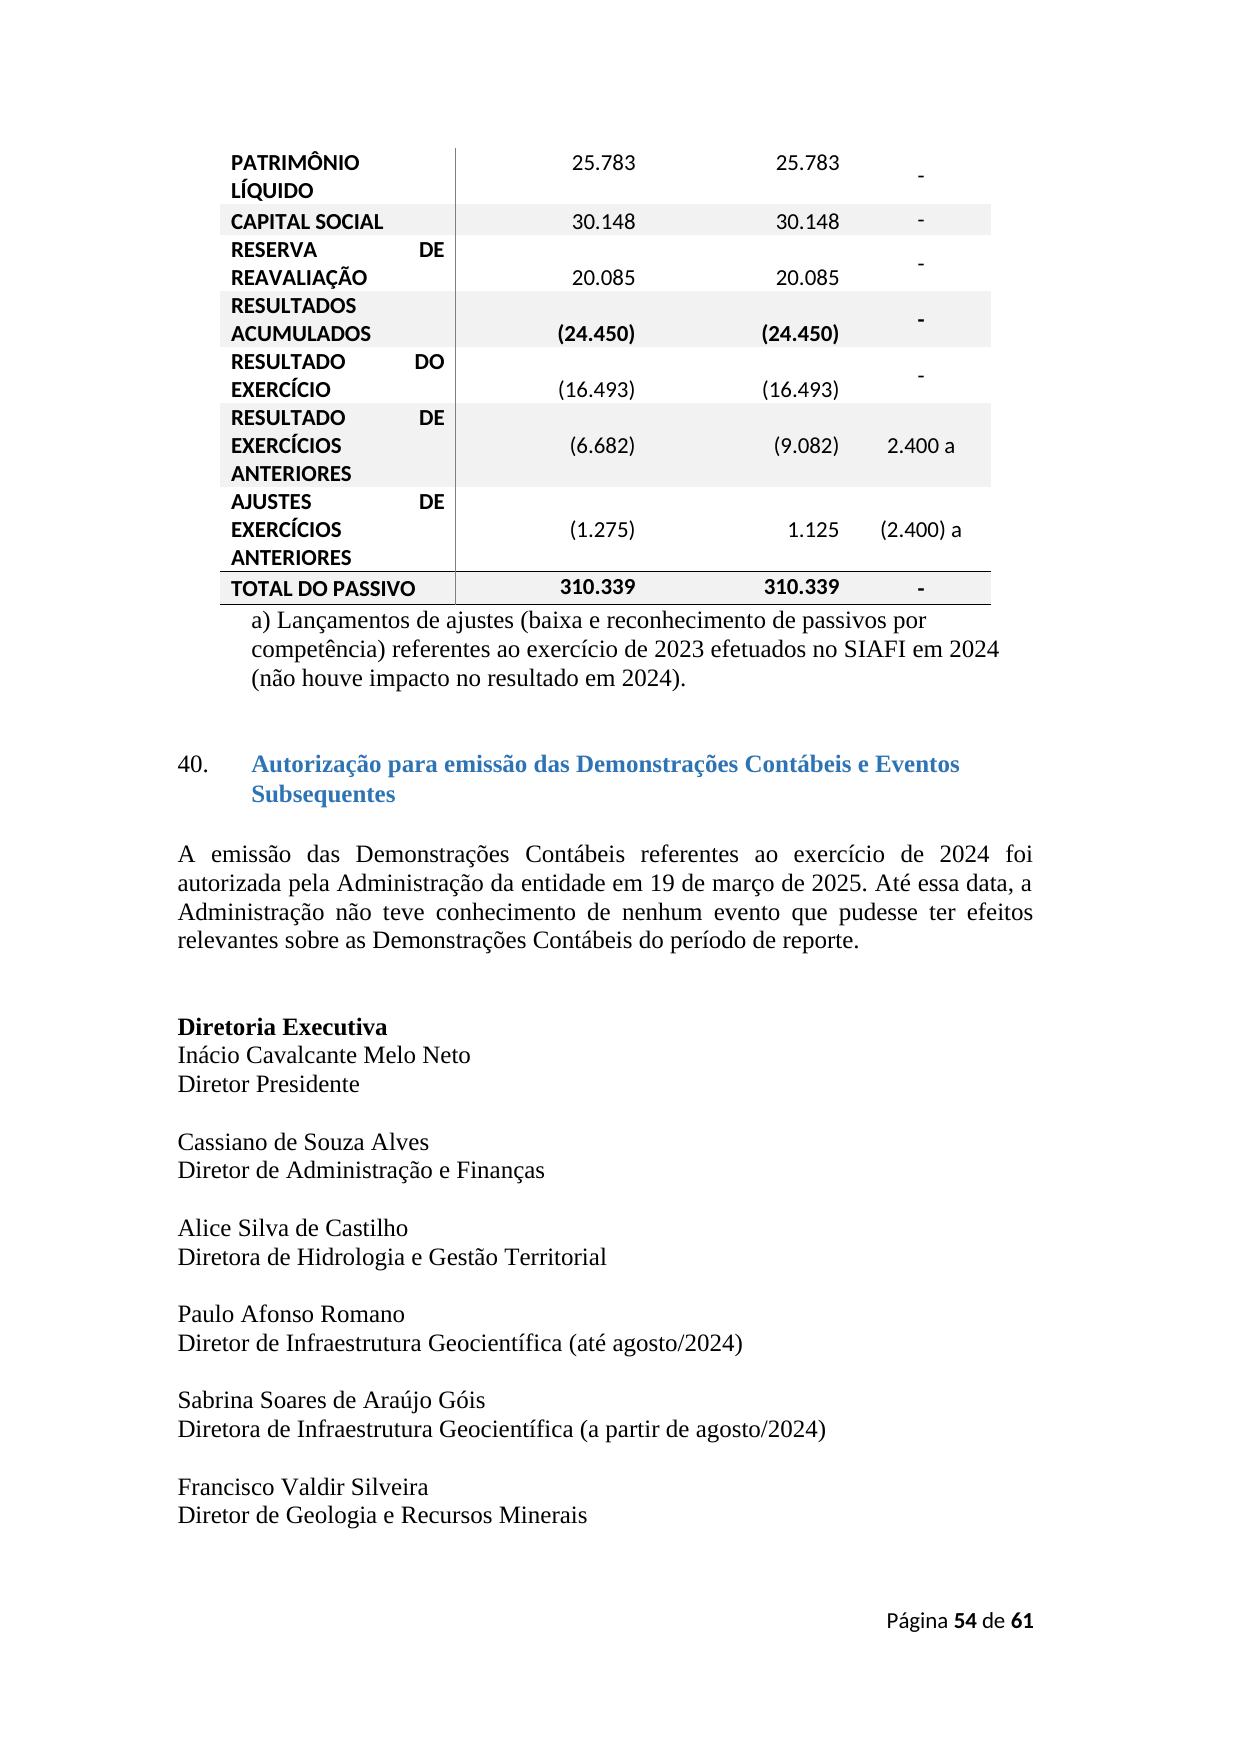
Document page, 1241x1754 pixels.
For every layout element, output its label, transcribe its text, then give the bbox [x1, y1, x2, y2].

table_cell 20.085 [647, 235, 851, 291]
text Diretor Presidente [177, 1069, 1034, 1098]
table_cell 25.783 [456, 148, 647, 204]
table_cell (1.275) [456, 487, 647, 571]
table_cell - [851, 572, 991, 604]
table_cell 310.339 [647, 572, 851, 604]
table_cell Resultado de Exercícios Anteriores [220, 403, 455, 487]
text Sabrina Soares de Araújo Góis [177, 1385, 1034, 1414]
text Diretora de Hidrologia e Gestão Territorial [177, 1242, 1034, 1270]
table_cell - [851, 291, 991, 347]
text Francisco Valdir Silveira [177, 1472, 1034, 1500]
text Paulo Afonso Romano [177, 1299, 1034, 1328]
table_cell Capital Social [220, 204, 455, 235]
list Autorização para emissão das Demonstrações Contábeis e Eventos Subsequentes [177, 749, 1034, 808]
table_cell Ajustes de Exercícios Anteriores [220, 487, 455, 571]
table_cell (24.450) [456, 291, 647, 347]
text Diretor de Administração e Finanças [177, 1155, 1034, 1184]
table_cell (16.493) [456, 347, 647, 403]
table_cell - [851, 204, 991, 235]
table_cell Reserva de Reavaliação [220, 235, 455, 291]
text Diretor de Infraestrutura Geocientífica (até agosto/2024) [177, 1328, 1034, 1357]
table_cell Resultados Acumulados [220, 291, 455, 347]
table_cell Patrimônio Líquido [220, 148, 455, 204]
text Alice Silva de Castilho [177, 1213, 1034, 1242]
text Diretora de Infraestrutura Geocientífica (a partir de agosto/2024) [177, 1414, 1034, 1443]
table_cell (16.493) [647, 347, 851, 403]
table_cell 30.148 [647, 204, 851, 235]
text Inácio Cavalcante Melo Neto [177, 1040, 1034, 1069]
table_cell 20.085 [456, 235, 647, 291]
table_cell Total do Passivo [220, 572, 455, 604]
table_cell 310.339 [456, 572, 647, 604]
list a) Lançamentos de ajustes (baixa e reconhecimento de passivos por competência) referentes ao exercício de 2023 efetuados no SIAFI em 2024 (não houve impacto no resultado em 2024). [251, 605, 1034, 691]
text Cassiano de Souza Alves [177, 1127, 1034, 1155]
table_cell Resultado do Exercício [220, 347, 455, 403]
table_cell 1.125 [647, 487, 851, 571]
text Diretoria Executiva [177, 1012, 1034, 1040]
text Diretor de Geologia e Recursos Minerais [177, 1500, 1034, 1529]
table_cell (24.450) [647, 291, 851, 347]
table_cell - [851, 235, 991, 291]
table_cell - [851, 148, 991, 204]
table_cell 30.148 [456, 204, 647, 235]
text A emissão das Demonstrações Contábeis referentes ao exercício de 2024 foi autorizada pela Administração da entidade em 19 de março de 2025. Até essa data, a Administração não teve conhecimento de nenhum evento que pudesse ter efeitos relevantes sobre as Demonstrações Contábeis do período de reporte. [177, 839, 1034, 954]
table_cell 25.783 [647, 148, 851, 204]
table_cell - [851, 347, 991, 403]
table_cell (9.082) [647, 403, 851, 487]
table_cell (2.400) a [851, 487, 991, 571]
table_cell (6.682) [456, 403, 647, 487]
table_cell 2.400 a [851, 403, 991, 487]
